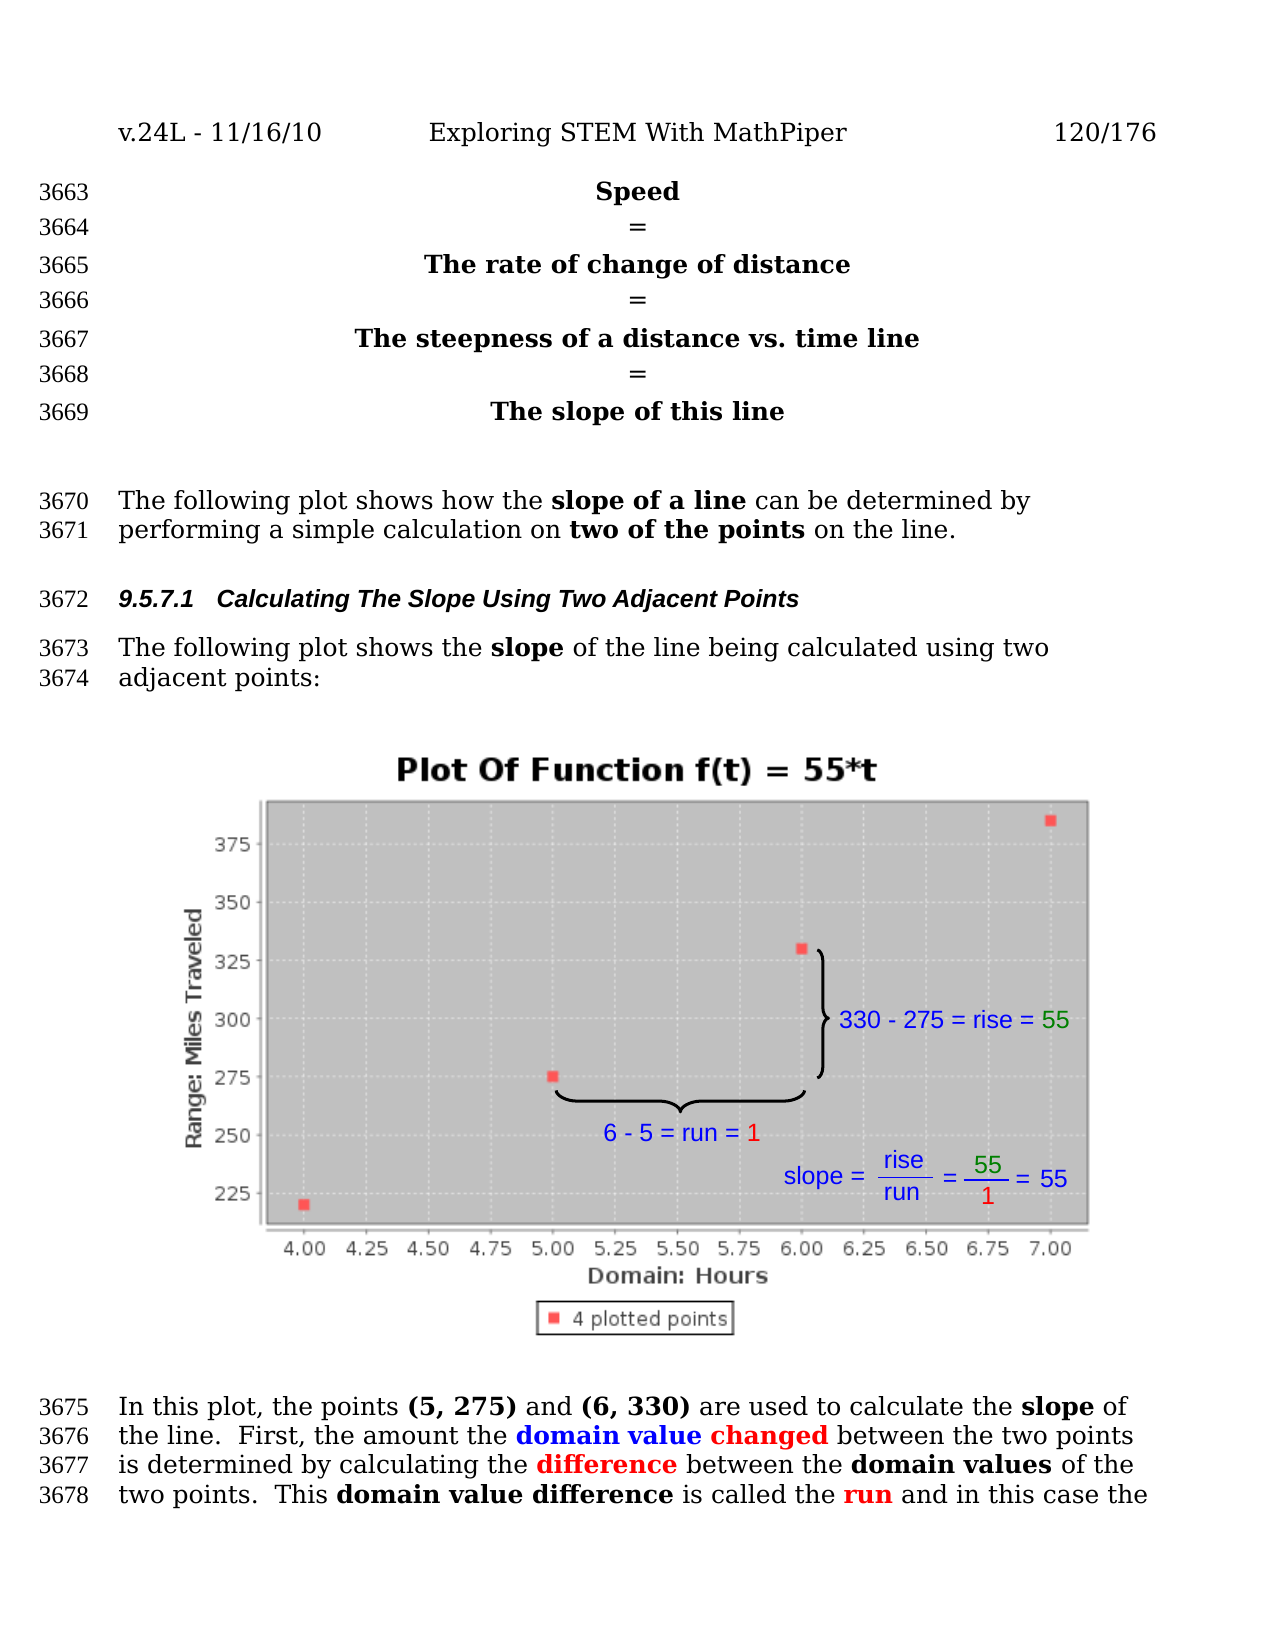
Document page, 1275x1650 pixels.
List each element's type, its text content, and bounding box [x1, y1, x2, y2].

text The steepness of a distance vs. time line [118, 324, 1157, 353]
text = [118, 359, 1157, 388]
text The rate of change of distance [118, 250, 1157, 280]
text Speed [118, 177, 1157, 206]
subtitle Calculating The Slope Using Two Adjacent Points [118, 584, 1157, 612]
text The following plot shows how the slope of a line can be determined by performing a simple calculation on two of the points on the line. [118, 486, 1157, 545]
text In this plot, the points (5, 275) and (6, 330) are used to calculate the slope of the line. First, the amount the domain value changed between the two points is determined by calculating the difference between the domain values of the two points. This domain value difference is called the run and in this case the [118, 1392, 1157, 1509]
text = [118, 286, 1157, 315]
text The following plot shows the slope of the line being calculated using two adjacent points: [118, 633, 1157, 692]
text The slope of this line [118, 397, 1157, 427]
text = [118, 212, 1157, 241]
